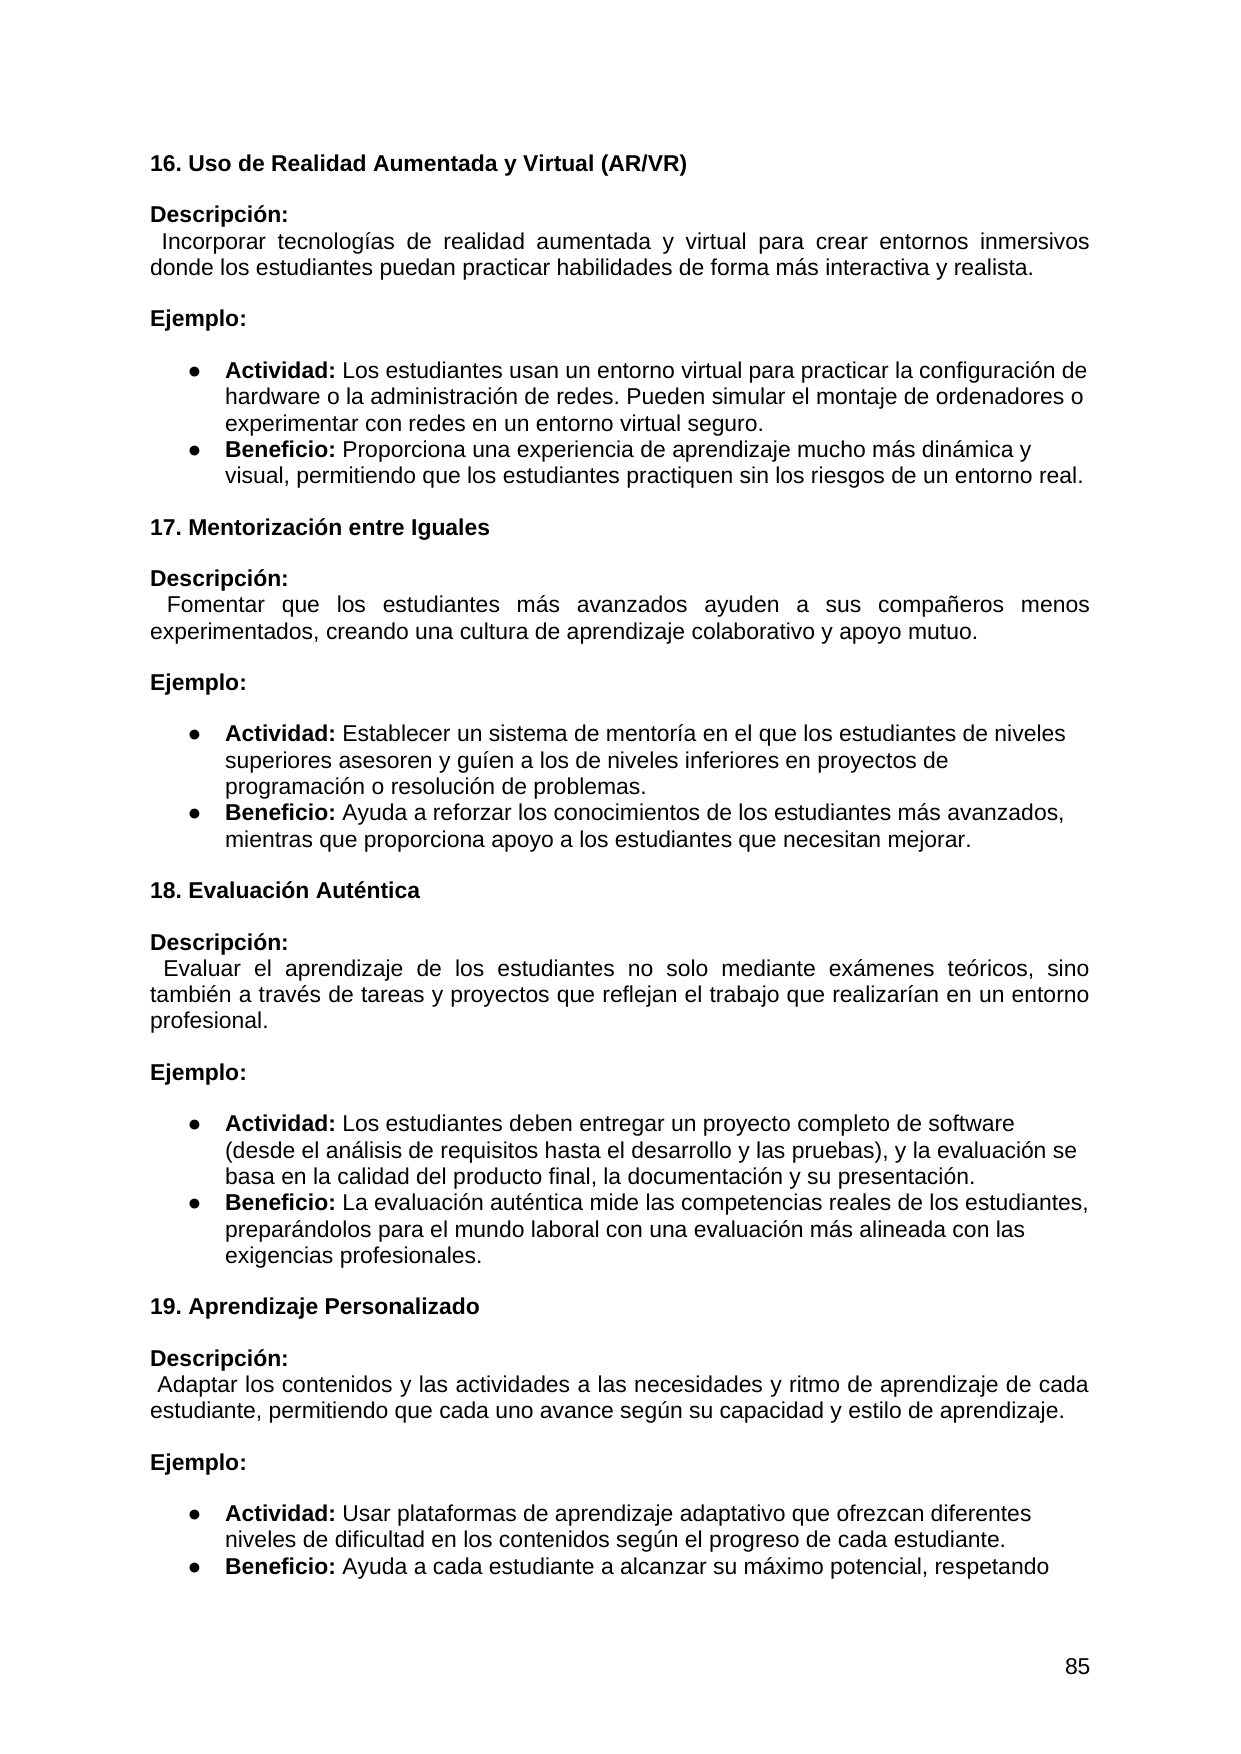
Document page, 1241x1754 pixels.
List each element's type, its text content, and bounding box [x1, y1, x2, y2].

text Descripción: Incorporar tecnologías de realidad aumentada y virtual para crear entornos inmersivos donde los estudiantes puedan practicar habilidades de forma más interactiva y realista. [150, 201, 1090, 280]
list Actividad: Los estudiantes deben entregar un proyecto completo de software (desde el análisis de requisitos hasta el desarrollo y las pruebas), y la evaluación se basa en la calidad del producto final, la documentación y su presentación. [187, 1110, 1090, 1189]
text 19. Aprendizaje Personalizado [150, 1293, 1090, 1320]
text Ejemplo: [150, 1059, 1090, 1085]
list Actividad: Los estudiantes usan un entorno virtual para practicar la configuración de hardware o la administración de redes. Pueden simular el montaje de ordenadores o experimentar con redes en un entorno virtual seguro. [187, 357, 1090, 436]
list Actividad: Establecer un sistema de mentoría en el que los estudiantes de niveles superiores asesoren y guíen a los de niveles inferiores en proyectos de programación o resolución de problemas. [187, 720, 1090, 799]
text Descripción: Fomentar que los estudiantes más avanzados ayuden a sus compañeros menos experimentados, creando una cultura de aprendizaje colaborativo y apoyo mutuo. [150, 565, 1090, 644]
list Beneficio: La evaluación auténtica mide las competencias reales de los estudiantes, preparándolos para el mundo laboral con una evaluación más alineada con las exigencias profesionales. [187, 1189, 1090, 1268]
text Descripción: Adaptar los contenidos y las actividades a las necesidades y ritmo de aprendizaje de cada estudiante, permitiendo que cada uno avance según su capacidad y estilo de aprendizaje. [150, 1345, 1090, 1424]
text 17. Mentorización entre Iguales [150, 513, 1090, 540]
text Ejemplo: [150, 1449, 1090, 1475]
text Ejemplo: [150, 669, 1090, 695]
text Descripción: Evaluar el aprendizaje de los estudiantes no solo mediante exámenes teóricos, sino también a través de tareas y proyectos que reflejan el trabajo que realizarían en un entorno profesional. [150, 928, 1090, 1034]
list Beneficio: Proporciona una experiencia de aprendizaje mucho más dinámica y visual, permitiendo que los estudiantes practiquen sin los riesgos de un entorno real. [187, 436, 1090, 488]
list Beneficio: Ayuda a reforzar los conocimientos de los estudiantes más avanzados, mientras que proporciona apoyo a los estudiantes que necesitan mejorar. [187, 799, 1090, 852]
list Beneficio: Ayuda a cada estudiante a alcanzar su máximo potencial, respetando [187, 1553, 1090, 1579]
list Actividad: Usar plataformas de aprendizaje adaptativo que ofrezcan diferentes niveles de dificultad en los contenidos según el progreso de cada estudiante. [187, 1500, 1090, 1553]
text 16. Uso de Realidad Aumentada y Virtual (AR/VR) [150, 150, 1090, 176]
text Ejemplo: [150, 305, 1090, 332]
text 18. Evaluación Auténtica [150, 877, 1090, 903]
